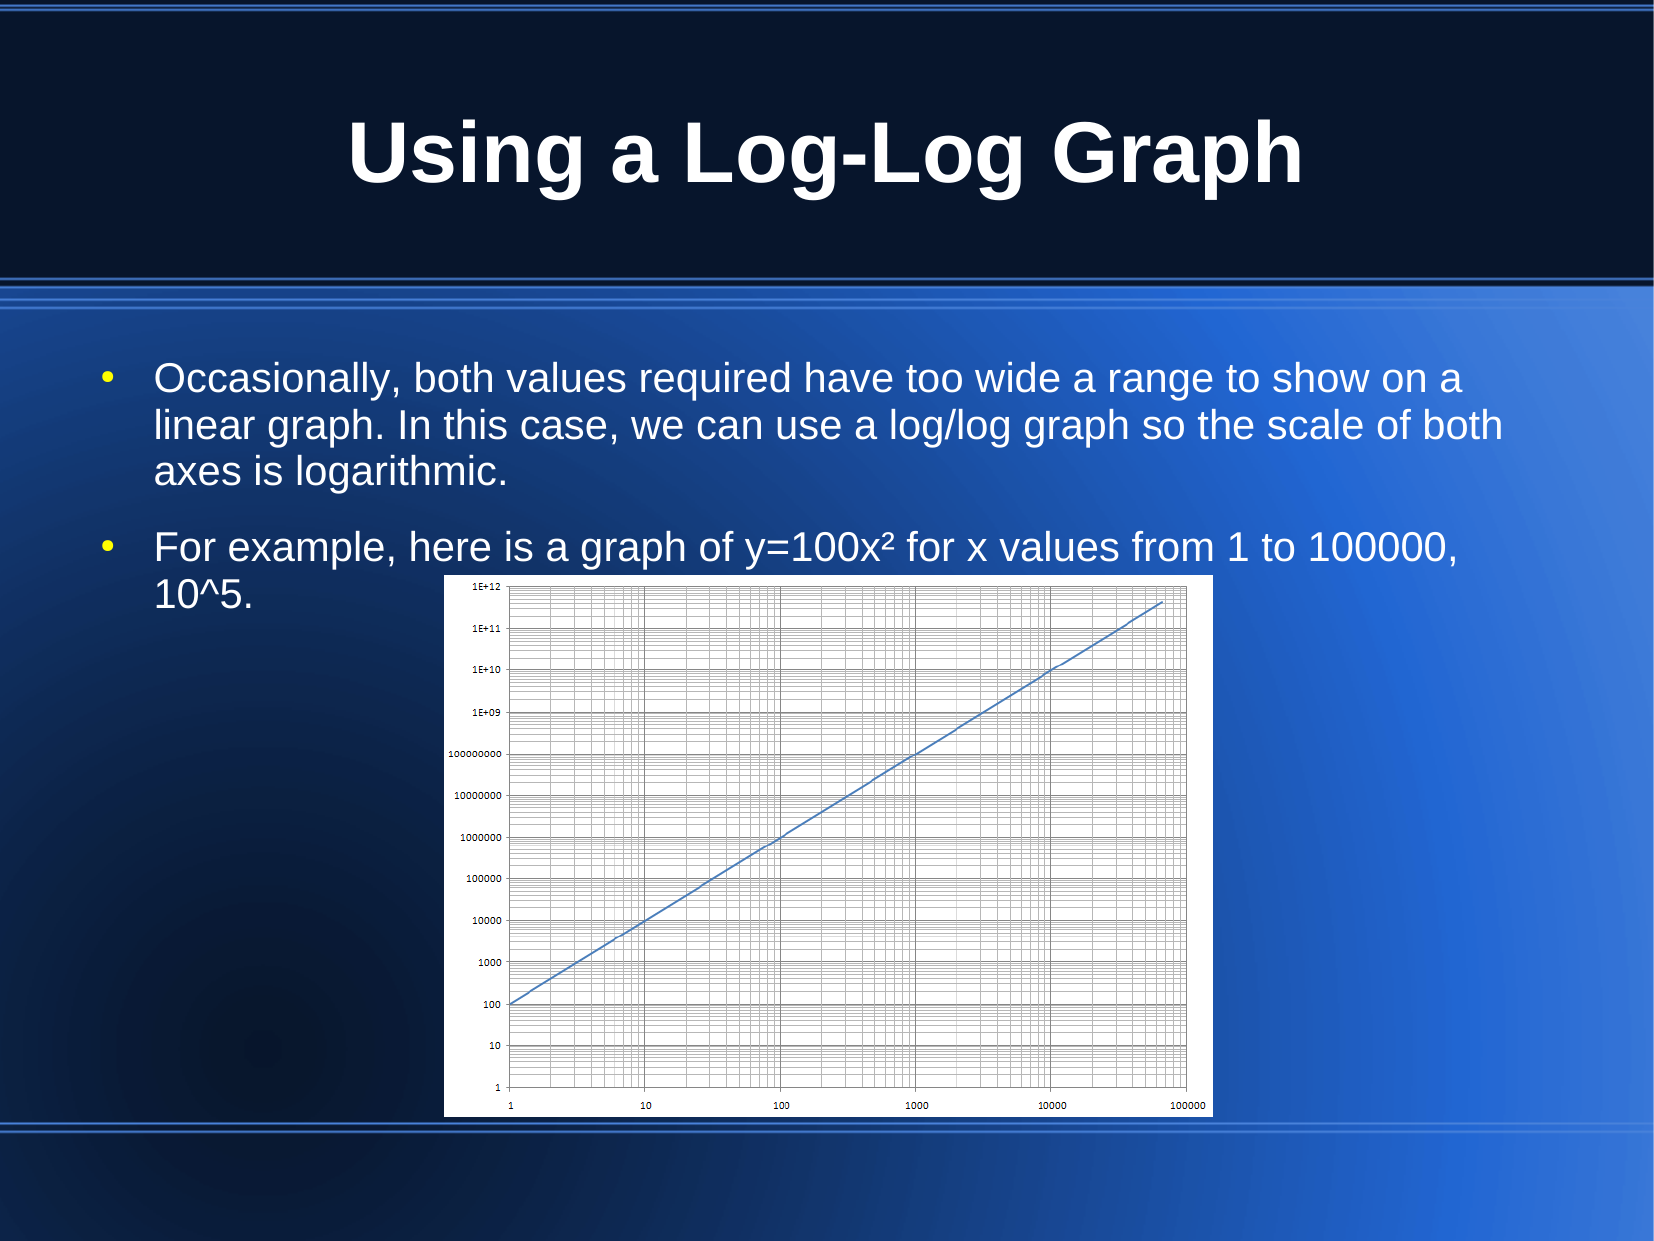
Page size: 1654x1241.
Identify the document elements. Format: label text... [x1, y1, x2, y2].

list Occasionally, both values required have too wide a range to show on a linear graph. In this case, we can use a log/log graph so the scale of both axes is logarithmic. For example, here is a graph of y=100x² for x values from 1 to 100000, 10^5. [82, 355, 1571, 1058]
picture [0, 0, 1654, 1241]
title Using a Log-Log Graph [82, 49, 1571, 257]
